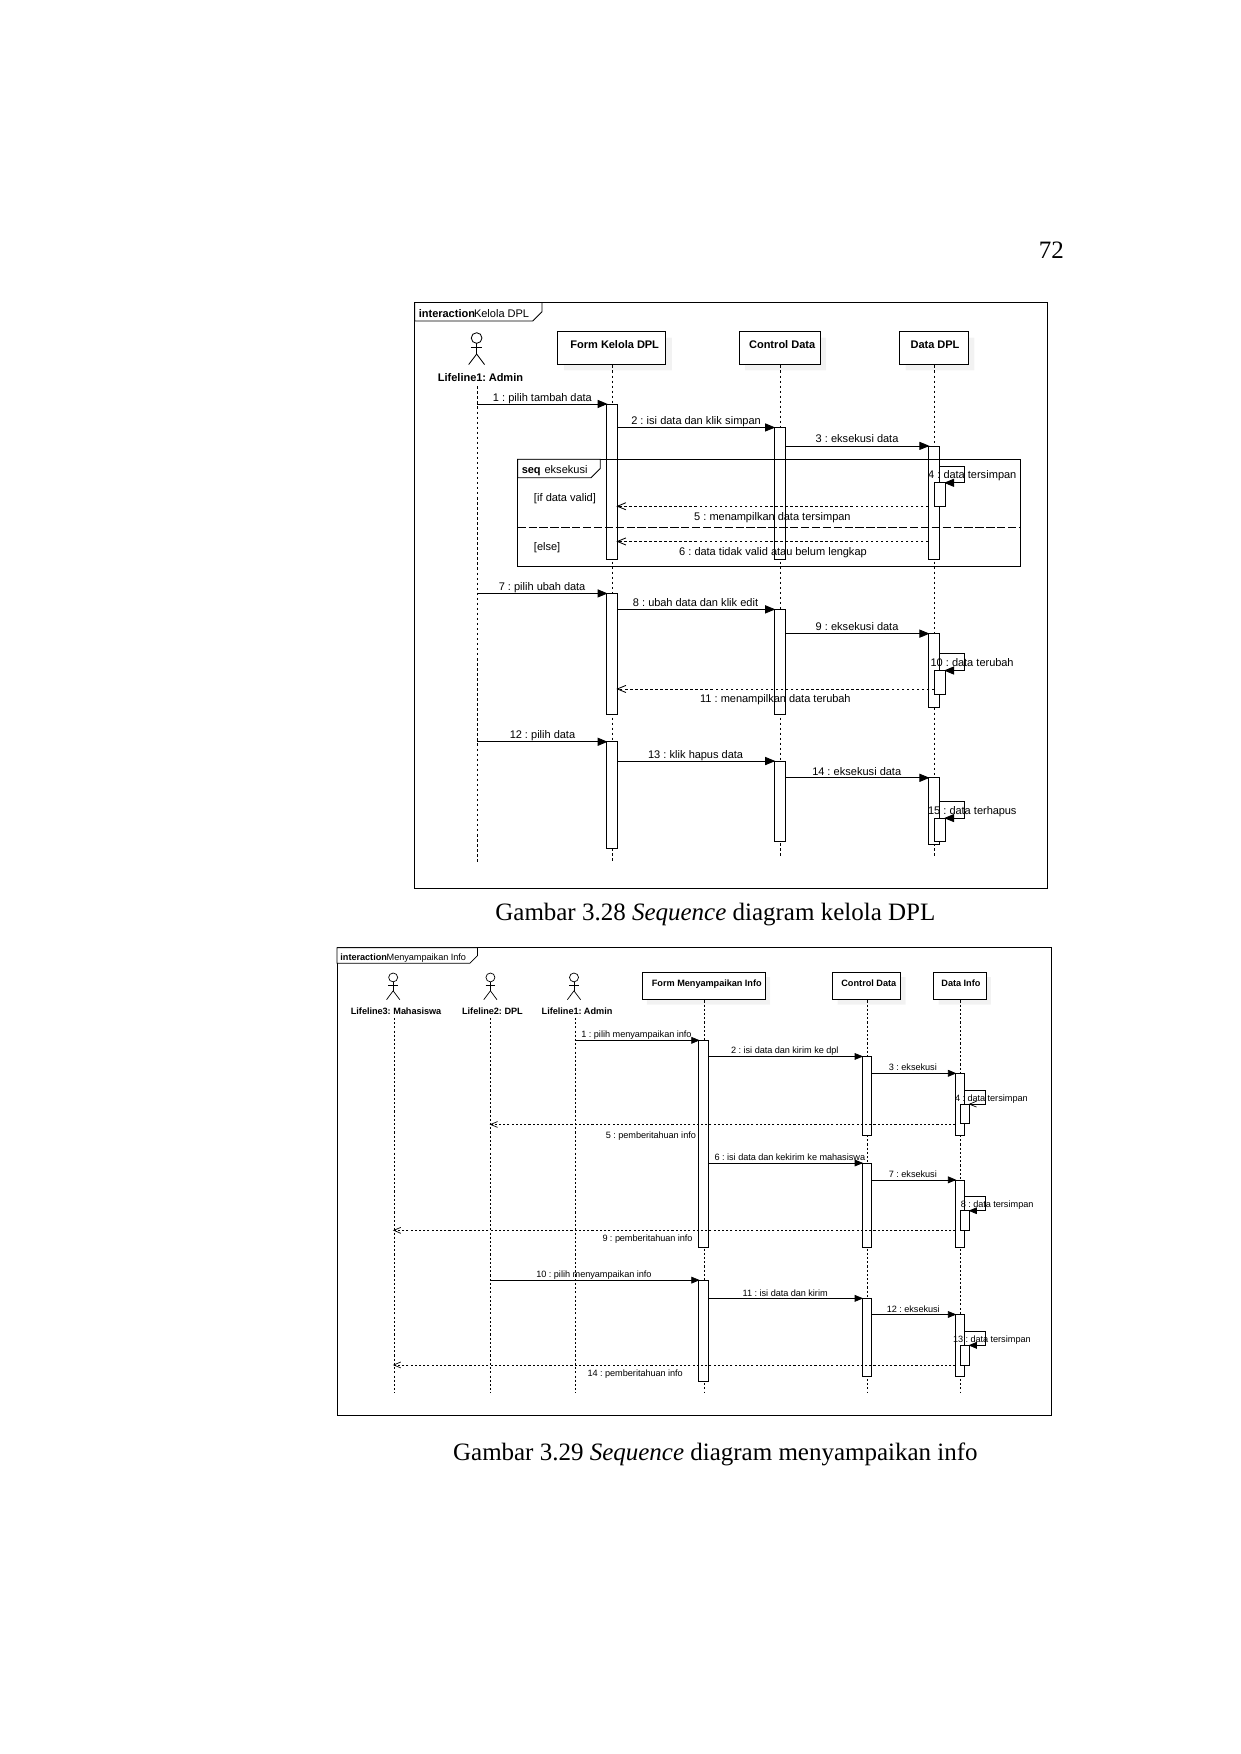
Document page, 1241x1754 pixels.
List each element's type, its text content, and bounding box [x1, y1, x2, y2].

text Gambar 3.29 Sequence diagram menyampaikan info [367, 940, 1063, 1466]
text Gambar 3.28 Sequence diagram kelola DPL [367, 294, 1063, 926]
